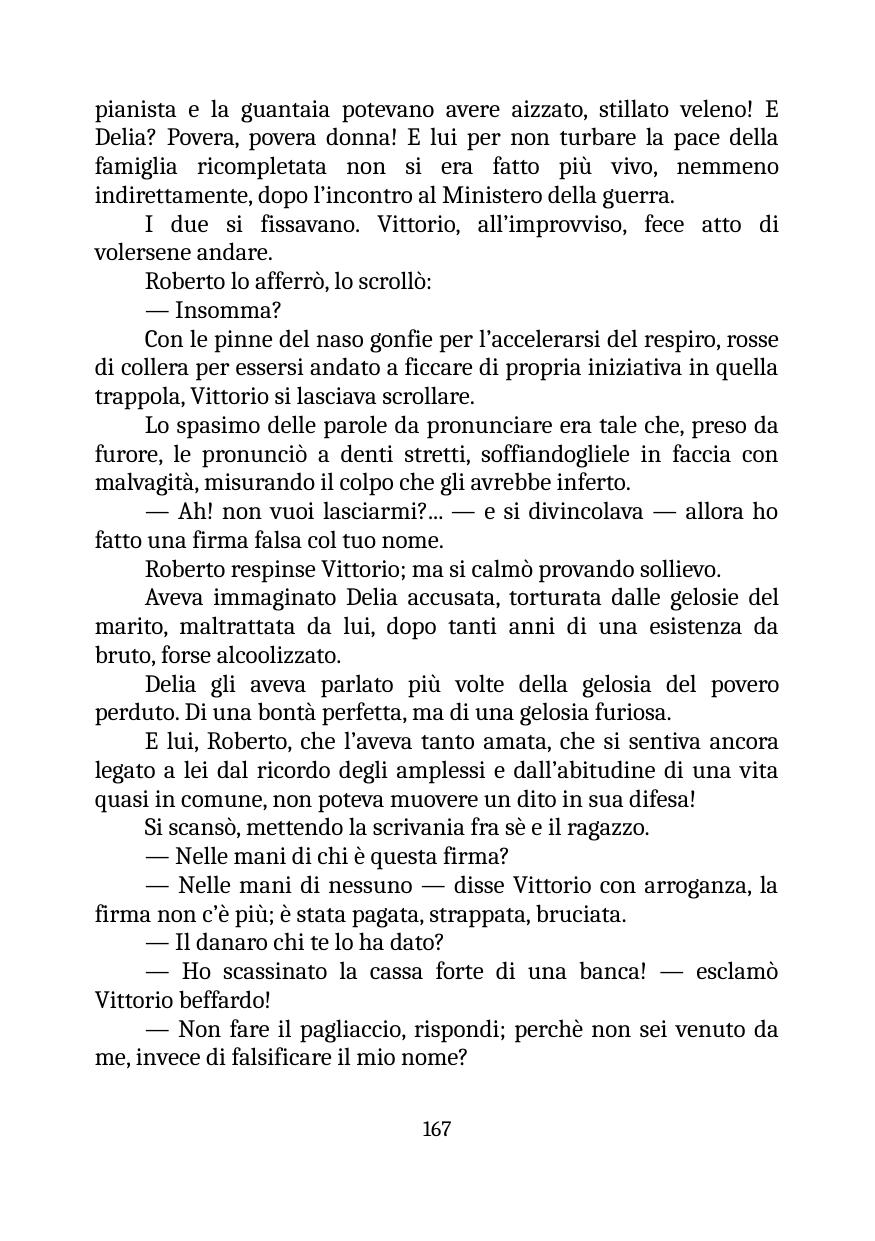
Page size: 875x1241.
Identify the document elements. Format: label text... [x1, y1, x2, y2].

text Delia gli aveva parlato più volte della gelosia del povero perduto. Di una bontà perfetta, ma di una gelosia furiosa. [94, 669, 779, 727]
text Lo spasimo delle parole da pronunciare era tale che, preso da furore, le pronunciò a denti stretti, soffiandogliele in faccia con malvagità, misurando il colpo che gli avrebbe inferto. [94, 411, 779, 497]
text Aveva immaginato Delia accusata, torturata dalle gelosie del marito, maltrattata da lui, dopo tanti anni di una esistenza da bruto, forse alcoolizzato. [94, 583, 779, 669]
text Con le pinne del naso gonfie per l’accelerarsi del respiro, rosse di collera per essersi andato a ficcare di propria iniziativa in quella trappola, Vittorio si lasciava scrollare. [94, 324, 779, 411]
text — Insomma? [94, 296, 779, 324]
text — Il danaro chi te lo ha dato? [94, 928, 779, 957]
text — Ho scassinato la cassa forte di una banca! — esclamò Vittorio beffardo! [94, 957, 779, 1014]
text Roberto respinse Vittorio; ma si calmò provando sollievo. [94, 554, 779, 583]
text Si scansò, mettendo la scrivania fra sè e il ragazzo. [94, 813, 779, 842]
text — Nelle mani di chi è questa firma? [94, 842, 779, 871]
text I due si fissavano. Vittorio, all’improvviso, fece atto di volersene andare. [94, 209, 779, 267]
text E lui, Roberto, che l’aveva tanto amata, che si sentiva ancora legato a lei dal ricordo degli amplessi e dall’abitudine di una vita quasi in comune, non poteva muovere un dito in sua difesa! [94, 727, 779, 813]
text Roberto lo afferrò, lo scrollò: [94, 267, 779, 296]
text — Ah! non vuoi lasciarmi?... — e si divincolava — allora ho fatto una firma falsa col tuo nome. [94, 497, 779, 554]
text — Nelle mani di nessuno — disse Vittorio con arroganza, la firma non c’è più; è stata pagata, strappata, bruciata. [94, 871, 779, 928]
text — Non fare il pagliaccio, rispondi; perchè non sei venuto da me, invece di falsificare il mio nome? [94, 1014, 779, 1072]
text pianista e la guantaia potevano avere aizzato, stillato veleno! E Delia? Povera, povera donna! E lui per non turbare la pace della famiglia ricompletata non si era fatto più vivo, nemmeno indirettamente, dopo l’incontro al Ministero della guerra. [94, 94, 779, 209]
